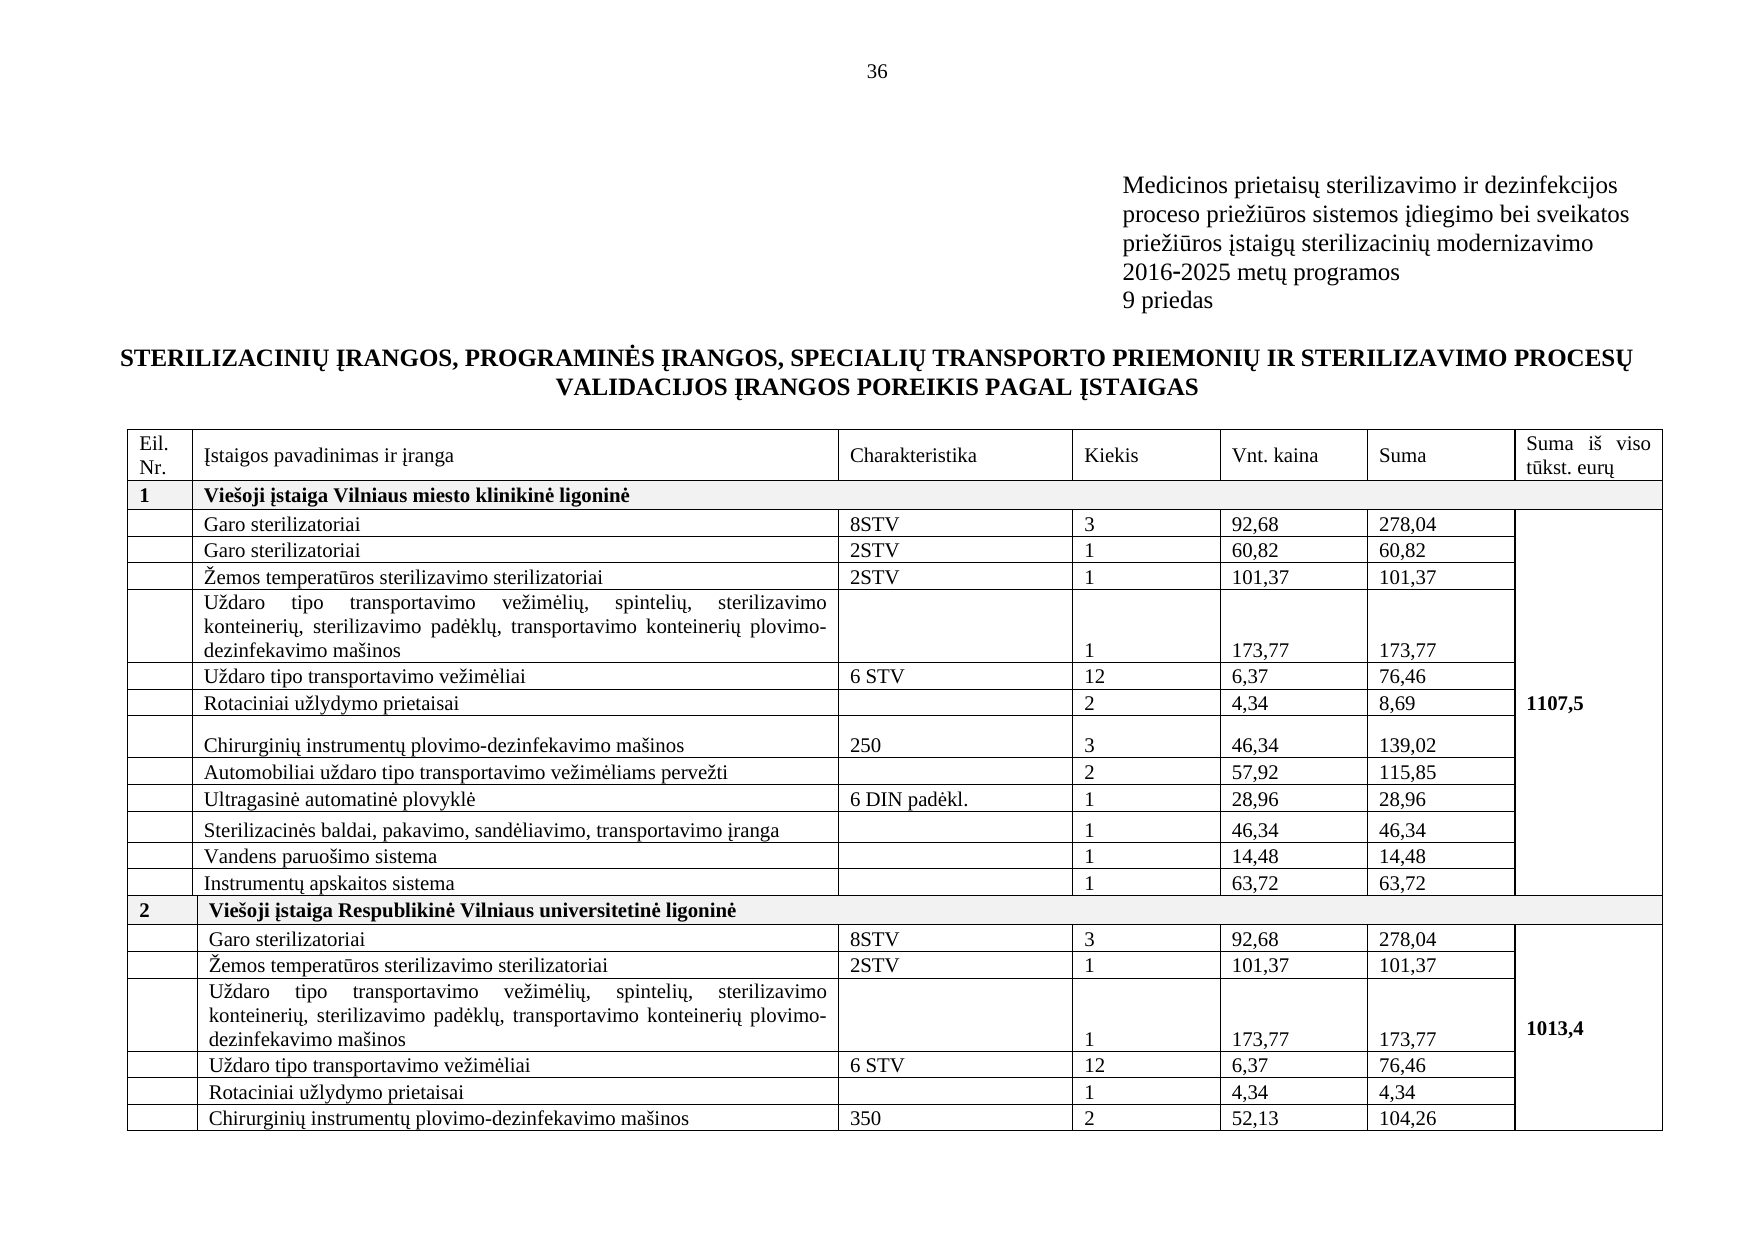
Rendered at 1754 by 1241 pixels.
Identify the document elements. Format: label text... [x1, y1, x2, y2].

table_header Eil. Nr. [128, 430, 192, 479]
table_cell 3 [1073, 510, 1220, 536]
table_header Įstaigos pavadinimas ir įranga [193, 430, 838, 479]
table_cell [128, 1078, 197, 1104]
table_cell Žemos temperatūros sterilizavimo sterilizatoriai [193, 563, 838, 589]
table_cell 1 [1073, 785, 1220, 811]
table_cell 6,37 [1221, 663, 1367, 688]
table_cell [1663, 1077, 1675, 1104]
table_cell [1663, 536, 1675, 562]
table_cell Ultragasinė automatinė plovyklė [193, 785, 838, 811]
table_cell [1663, 715, 1675, 757]
table_cell 6 STV [839, 1052, 1072, 1077]
table_cell 2 [128, 896, 197, 924]
table_cell [128, 812, 192, 842]
text Medicinos prietaisų sterilizavimo ir dezinfekcijos proceso priežiūros sistemos įdiegimo bei sveikatos priežiūros įstaigų sterilizacinių modernizavimo 20162025 metų programos [1122, 171, 1636, 286]
table_cell Rotaciniai užlydymo prietaisai [193, 690, 838, 715]
table_cell Rotaciniai užlydymo prietaisai [198, 1078, 838, 1104]
table_cell 8STV [839, 510, 1072, 536]
table_cell [839, 1078, 1072, 1104]
table_cell 28,96 [1221, 785, 1367, 811]
table_cell 1 [1073, 1078, 1220, 1104]
table_cell [128, 663, 192, 688]
table_cell 12 [1073, 1052, 1220, 1077]
table_cell 46,34 [1221, 812, 1367, 842]
table_cell [839, 869, 1072, 895]
table_cell 173,77 [1221, 979, 1367, 1051]
table_cell [1663, 480, 1675, 509]
table_cell [128, 690, 192, 715]
table_cell 278,04 [1368, 925, 1514, 951]
table_cell Viešoji įstaiga Vilniaus miesto klinikinė ligoninė [193, 481, 1662, 509]
table_cell 14,48 [1221, 843, 1367, 868]
table_cell Instrumentų apskaitos sistema [193, 869, 838, 895]
table_cell 101,37 [1221, 563, 1367, 589]
table_cell Uždaro tipo transportavimo vežimėliai [198, 1052, 838, 1077]
table_cell Chirurginių instrumentų plovimo-dezinfekavimo mašinos [198, 1105, 838, 1130]
table_cell 115,85 [1368, 758, 1514, 784]
table_header Vnt. kaina [1221, 430, 1367, 479]
text 9 priedas [1122, 286, 1636, 314]
table_cell [839, 590, 1072, 662]
table_cell [1663, 689, 1675, 715]
table_cell 4,34 [1368, 1078, 1514, 1104]
table_cell [1663, 562, 1675, 589]
table_cell 101,37 [1368, 563, 1514, 589]
table_cell [1663, 895, 1675, 924]
table_cell 6 STV [839, 663, 1072, 688]
table_cell Garo sterilizatoriai [198, 925, 838, 951]
table_cell [128, 510, 192, 536]
table_cell [1663, 662, 1675, 688]
table_cell 14,48 [1368, 843, 1514, 868]
table_cell [128, 952, 197, 977]
table_cell [1663, 757, 1675, 784]
table_cell [839, 812, 1072, 842]
table_cell 46,34 [1221, 716, 1367, 757]
table_cell 173,77 [1368, 979, 1514, 1051]
table_cell 250 [839, 716, 1072, 757]
table_cell Vandens paruošimo sistema [193, 843, 838, 868]
table_cell Garo sterilizatoriai [193, 537, 838, 562]
table_cell [1663, 842, 1675, 868]
table_cell Uždaro tipo transportavimo vežimėliai [193, 663, 838, 688]
table_cell [128, 758, 192, 784]
table_cell 2STV [839, 537, 1072, 562]
table_cell [1663, 811, 1675, 842]
table_cell 1013,4 [1516, 925, 1662, 1130]
table_cell [128, 979, 197, 1051]
table_cell 101,37 [1368, 952, 1514, 977]
table_cell [1663, 924, 1675, 951]
table_cell 1 [1073, 843, 1220, 868]
table_cell 1 [1073, 979, 1220, 1051]
table_header Kiekis [1073, 430, 1220, 479]
table_cell 57,92 [1221, 758, 1367, 784]
table_cell 3 [1073, 925, 1220, 951]
table_cell 1 [1073, 869, 1220, 895]
table_cell 63,72 [1368, 869, 1514, 895]
table_cell [128, 1105, 197, 1130]
table_cell 52,13 [1221, 1105, 1367, 1130]
table_cell 1107,5 [1516, 510, 1662, 895]
table_header Charakteristika [839, 430, 1072, 479]
table_cell [128, 716, 192, 757]
table_cell 2STV [839, 563, 1072, 589]
table_cell Automobiliai uždaro tipo transportavimo vežimėliams pervežti [193, 758, 838, 784]
table_cell 8,69 [1368, 690, 1514, 715]
table_cell 76,46 [1368, 1052, 1514, 1077]
table_cell [839, 758, 1072, 784]
table_cell 6 DIN padėkl. [839, 785, 1072, 811]
table_cell 8STV [839, 925, 1072, 951]
table_cell 76,46 [1368, 663, 1514, 688]
table_cell 28,96 [1368, 785, 1514, 811]
table_cell 2 [1073, 690, 1220, 715]
table_header [1663, 429, 1675, 479]
table_cell 350 [839, 1105, 1072, 1130]
table_cell 104,26 [1368, 1105, 1514, 1130]
table_cell [1663, 978, 1675, 1051]
table_cell 63,72 [1221, 869, 1367, 895]
table_cell Viešoji įstaiga Respublikinė Vilniaus universitetinė ligoninė [198, 896, 1662, 924]
table_cell [1663, 951, 1675, 977]
table_cell 173,77 [1221, 590, 1367, 662]
table_cell 139,02 [1368, 716, 1514, 757]
table_cell 278,04 [1368, 510, 1514, 536]
table_cell 3 [1073, 716, 1220, 757]
table_cell 1 [128, 481, 192, 509]
table_cell 2 [1073, 1105, 1220, 1130]
table_cell 1 [1073, 812, 1220, 842]
table_cell 1 [1073, 952, 1220, 977]
table_cell [128, 537, 192, 562]
table_header Suma [1368, 430, 1514, 479]
table_cell 6,37 [1221, 1052, 1367, 1077]
table_cell [1663, 784, 1675, 811]
table_cell 92,68 [1221, 925, 1367, 951]
text STERILIZACINIŲ ĮRANGOS, PROGRAMINĖS ĮRANGOS, SPECIALIŲ TRANSPORTO PRIEMONIŲ IR STERILIZAVIMO PROCESŲ VALIDACIJOS ĮRANGOS POREIKIS PAGAL ĮSTAIGAS [118, 343, 1636, 401]
table_cell 1 [1073, 590, 1220, 662]
table_cell Uždaro tipo transportavimo vežimėlių, spintelių, sterilizavimo konteinerių, sterilizavimo padėklų, transportavimo konteinerių plovimo-dezinfekavimo mašinos [193, 590, 838, 662]
table_cell 173,77 [1368, 590, 1514, 662]
table_cell [128, 563, 192, 589]
table_cell [1663, 589, 1675, 662]
table_cell [128, 869, 192, 895]
table_cell 46,34 [1368, 812, 1514, 842]
table_cell [128, 785, 192, 811]
table_cell Žemos temperatūros sterilizavimo sterilizatoriai [198, 952, 838, 977]
table_cell 2 [1073, 758, 1220, 784]
table_cell [839, 843, 1072, 868]
table_cell 4,34 [1221, 1078, 1367, 1104]
table_cell Chirurginių instrumentų plovimo-dezinfekavimo mašinos [193, 716, 838, 757]
table_cell [1663, 509, 1675, 536]
table_cell [128, 590, 192, 662]
table_header Suma iš viso tūkst. eurų [1516, 430, 1662, 479]
table_cell 60,82 [1368, 537, 1514, 562]
table_cell [1663, 1104, 1675, 1130]
table_cell 101,37 [1221, 952, 1367, 977]
table_cell Garo sterilizatoriai [193, 510, 838, 536]
table_cell Uždaro tipo transportavimo vežimėlių, spintelių, sterilizavimo konteinerių, sterilizavimo padėklų, transportavimo konteinerių plovimo-dezinfekavimo mašinos [198, 979, 838, 1051]
table_cell [128, 843, 192, 868]
table_cell 1 [1073, 563, 1220, 589]
table_cell [1663, 868, 1675, 895]
table_cell 1 [1073, 537, 1220, 562]
table_cell 12 [1073, 663, 1220, 688]
table_cell 60,82 [1221, 537, 1367, 562]
table_cell [128, 925, 197, 951]
table_cell [839, 979, 1072, 1051]
table_cell Sterilizacinės baldai, pakavimo, sandėliavimo, transportavimo įranga [193, 812, 838, 842]
table_cell [128, 1052, 197, 1077]
table_cell 92,68 [1221, 510, 1367, 536]
table_cell 2STV [839, 952, 1072, 977]
table_cell [1663, 1051, 1675, 1077]
table_cell 4,34 [1221, 690, 1367, 715]
table_cell [839, 690, 1072, 715]
